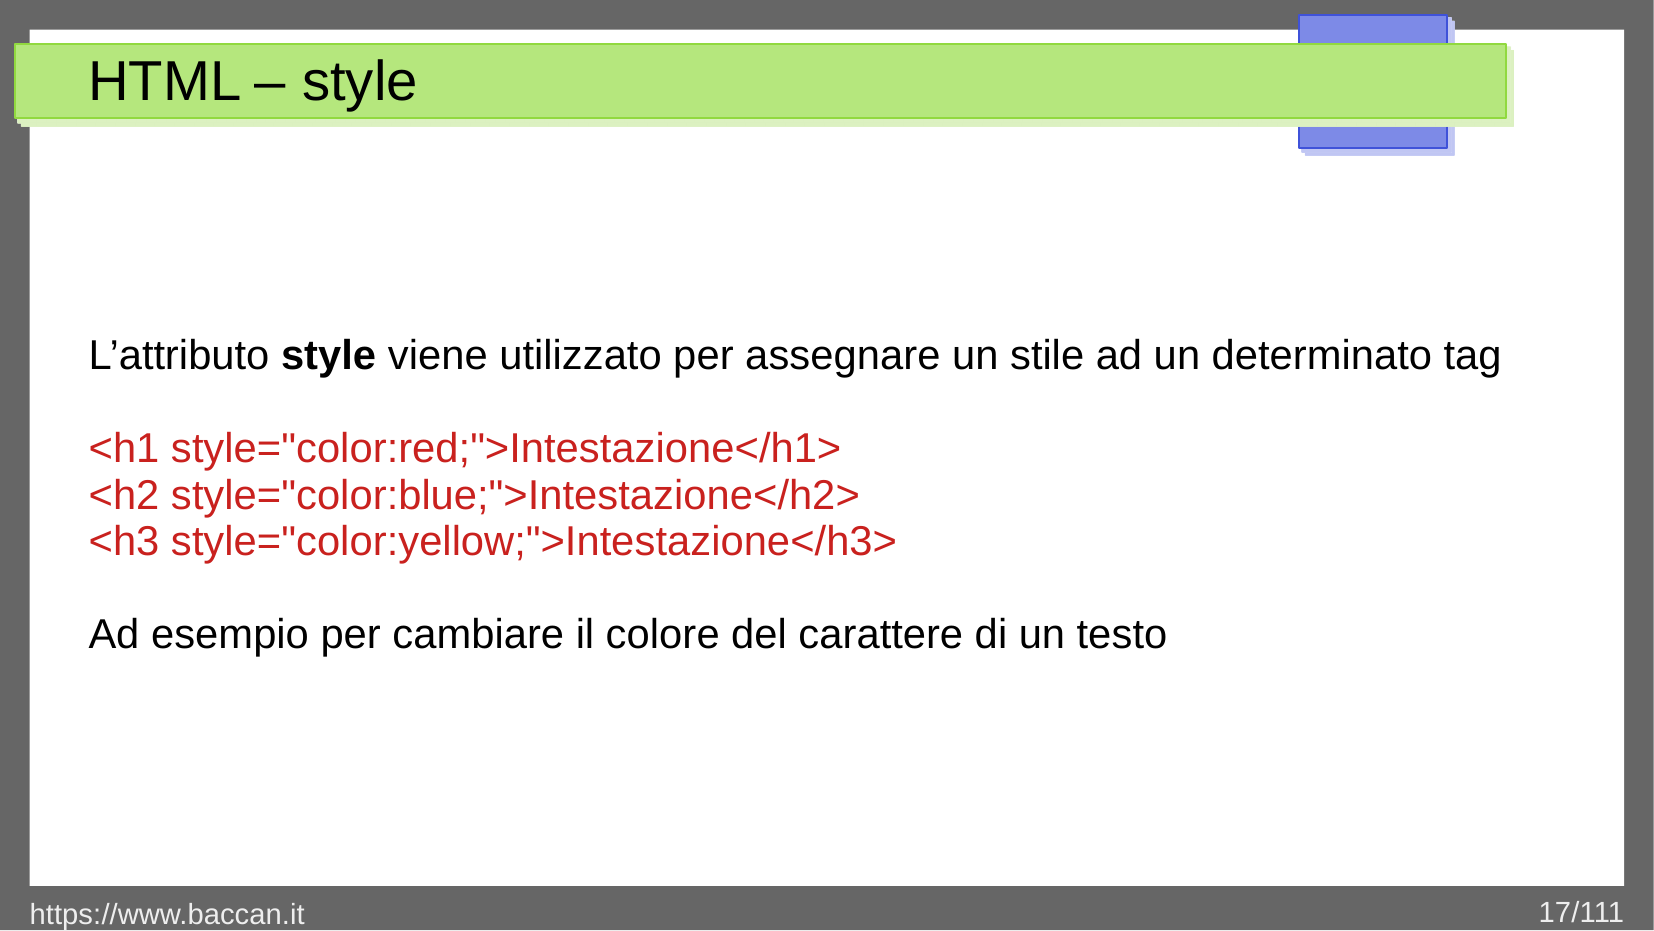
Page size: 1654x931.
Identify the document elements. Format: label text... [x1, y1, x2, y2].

text_box L’attributo style viene utilizzato per assegnare un stile ad un determinato tag <h1 style="color:red;">Intestazione</h1> <h2 style="color:blue;">Intestazione</h2> <h3 style="color:yellow;">Intestazione</h3> Ad esempio per cambiare il colore del carattere di un testo [88, 169, 1565, 821]
title HTML – style [88, 44, 1506, 119]
